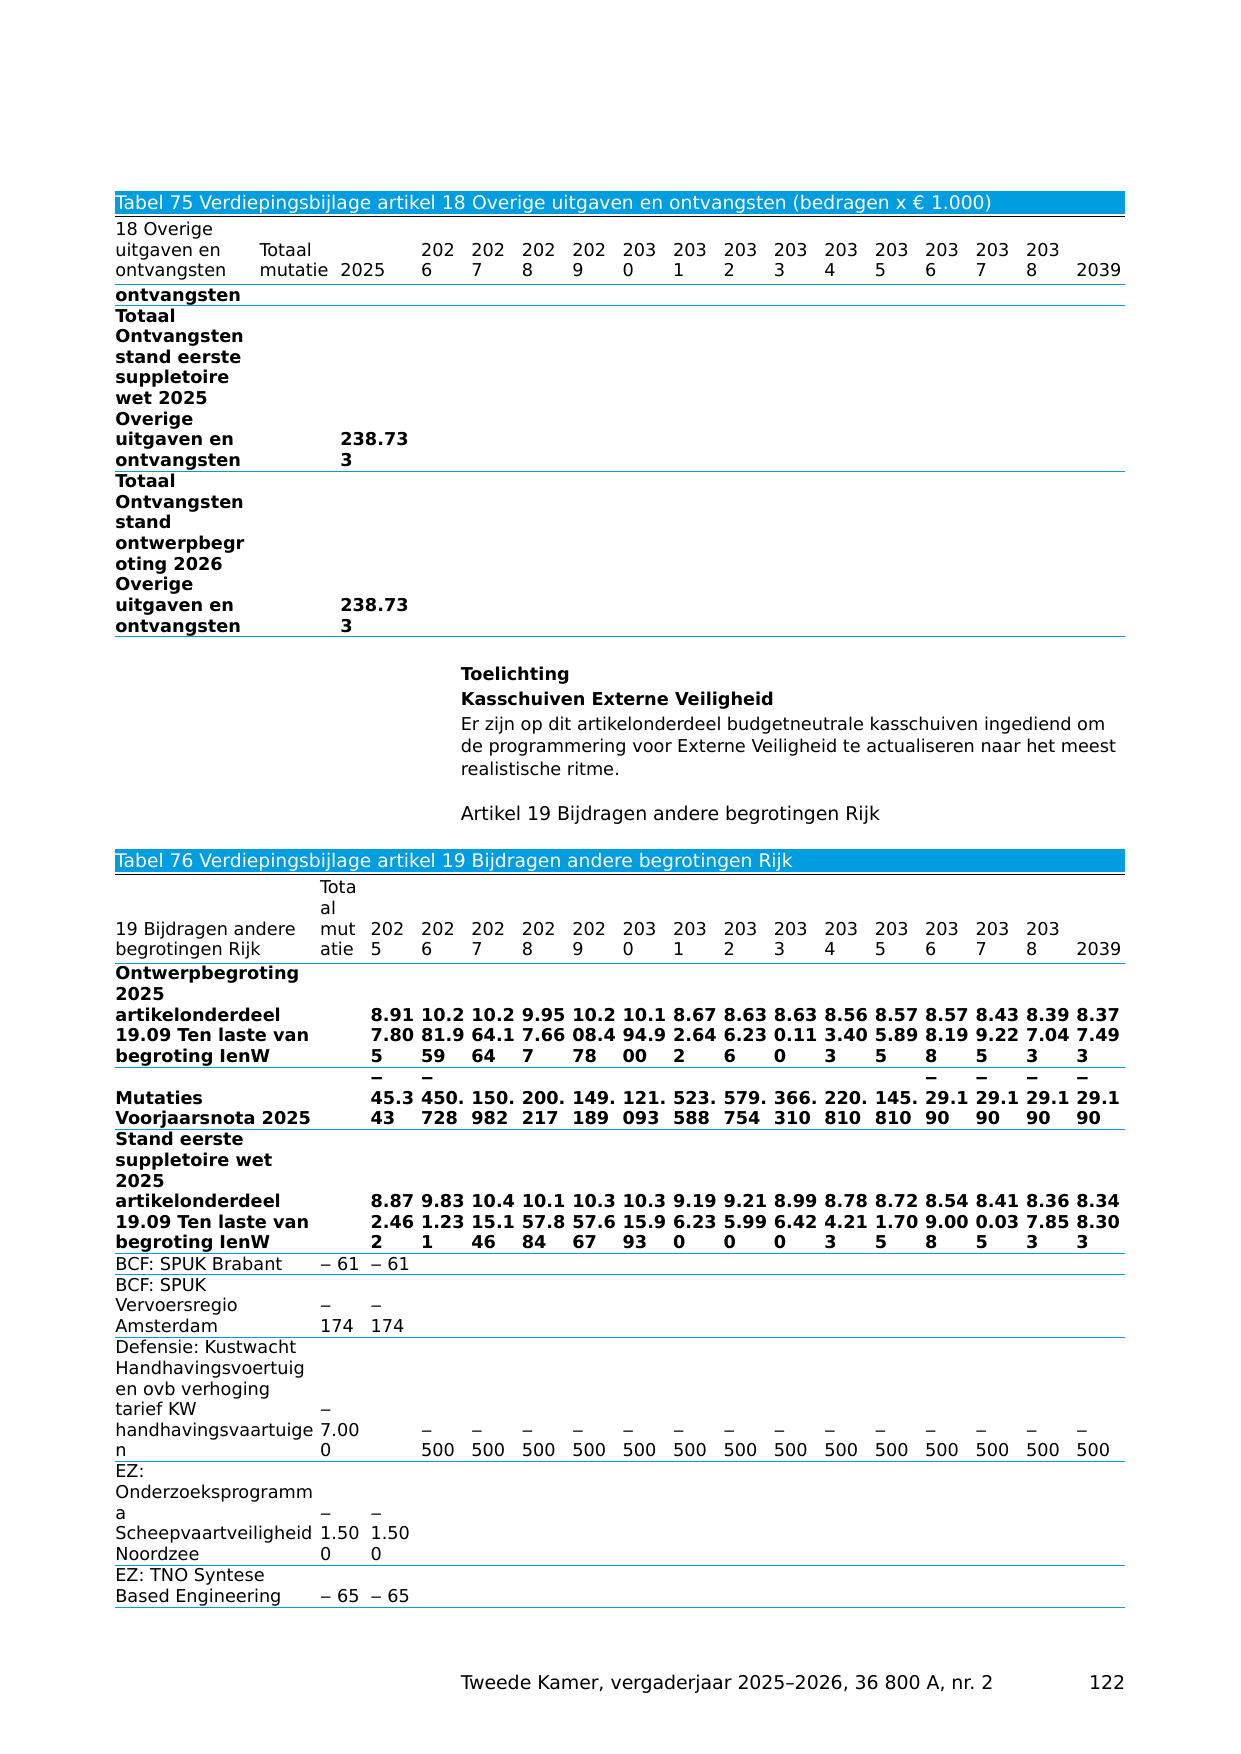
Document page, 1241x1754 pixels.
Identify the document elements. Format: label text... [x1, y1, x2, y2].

table_cell 8.563.403 [821, 964, 872, 1066]
table_cell ‒ 500 [821, 1338, 872, 1461]
table_cell 2032 [720, 217, 771, 284]
table_cell [620, 1275, 670, 1337]
table_cell [569, 472, 619, 636]
table_cell [821, 1254, 872, 1274]
table_cell 2025 [337, 217, 418, 284]
table_cell Stand eerste suppletoire wet 2025 artikelonderdeel 19.09 Ten laste van begroting IenW [115, 1130, 317, 1253]
table_cell 8.636.236 [720, 964, 771, 1066]
table_cell [468, 472, 519, 636]
table_cell Totaal Ontvangsten stand eerste suppletoire wet 2025 Overige uitgaven en ontvangsten [115, 306, 256, 471]
table_cell [922, 1566, 972, 1606]
table_cell ‒ 29.190 [922, 1068, 972, 1129]
table_cell [468, 306, 519, 471]
table_cell [720, 1275, 771, 1337]
table_cell 9.831.231 [418, 1130, 468, 1253]
table_cell [720, 472, 771, 636]
table_cell [519, 285, 569, 305]
table_cell Totaal Ontvangsten stand ontwerpbegroting 2026 Overige uitgaven en ontvangsten [115, 472, 256, 636]
table_cell 149.189 [569, 1068, 619, 1129]
table_cell [973, 1275, 1023, 1337]
table_cell 8.630.110 [771, 964, 821, 1066]
table_cell 121.093 [620, 1068, 670, 1129]
table_cell Defensie: Kustwacht Handhavingsvoertuigen ovb verhoging tarief KW handhavingsvaartuigen [115, 1338, 317, 1461]
table_cell Mutaties Voorjaarsnota 2025 [115, 1068, 317, 1129]
table_cell ‒ 500 [720, 1338, 771, 1461]
table_cell ‒ 500 [620, 1338, 670, 1461]
table_cell [720, 1254, 771, 1274]
table_cell ‒ 29.190 [1023, 1068, 1073, 1129]
table_cell [337, 285, 418, 305]
table_cell 145.810 [872, 1068, 922, 1129]
table_cell ‒ 500 [468, 1338, 519, 1461]
table_cell [1073, 1275, 1125, 1337]
table_cell 8.784.213 [821, 1130, 872, 1253]
table_cell 10.264.164 [468, 964, 519, 1066]
table_cell ontvangsten [115, 285, 256, 305]
table_cell 10.194.900 [620, 964, 670, 1066]
table_cell BCF: SPUK Vervoersregio Amsterdam [115, 1275, 317, 1337]
table_cell 2035 [872, 875, 922, 963]
table_cell ‒ 7.000 [317, 1338, 367, 1461]
table_cell 2039 [1073, 875, 1125, 963]
table_cell 2039 [1073, 217, 1125, 284]
table_cell [720, 306, 771, 471]
table_cell [418, 1462, 468, 1564]
table_cell ‒ 65 [317, 1566, 367, 1606]
table_cell [821, 285, 872, 305]
table_cell 2034 [821, 217, 872, 284]
table_cell [1023, 1462, 1073, 1564]
table_cell [569, 1275, 619, 1337]
table_cell ‒ 61 [368, 1254, 418, 1274]
table_cell [872, 1275, 922, 1337]
table_cell [468, 1254, 519, 1274]
table_cell [1023, 472, 1073, 636]
table_cell 2027 [468, 875, 519, 963]
table_cell [670, 1275, 720, 1337]
table_cell [922, 285, 972, 305]
table_cell 2031 [670, 875, 720, 963]
table_cell [821, 1275, 872, 1337]
table_cell 2030 [620, 217, 670, 284]
table_cell 2033 [771, 217, 821, 284]
table_cell [256, 306, 337, 471]
table_cell 2032 [720, 875, 771, 963]
table_cell [1073, 306, 1125, 471]
table_cell [256, 285, 337, 305]
table_cell 2029 [569, 217, 619, 284]
table_cell 10.208.478 [569, 964, 619, 1066]
table_cell 2027 [468, 217, 519, 284]
table_cell 366.310 [771, 1068, 821, 1129]
table_cell ‒ 500 [418, 1338, 468, 1461]
table_cell ‒ 450.728 [418, 1068, 468, 1129]
table_cell [256, 472, 337, 636]
table_cell 150.982 [468, 1068, 519, 1129]
table_cell 579.754 [720, 1068, 771, 1129]
table_cell [1023, 1275, 1073, 1337]
table_cell 8.996.420 [771, 1130, 821, 1253]
text Kasschuiven Externe Veiligheid [461, 687, 1125, 709]
table_cell ‒ 1.500 [368, 1462, 418, 1564]
table_cell [1073, 1462, 1125, 1564]
table_cell 2034 [821, 875, 872, 963]
table_cell [1073, 1566, 1125, 1606]
table_cell [569, 306, 619, 471]
table_cell ‒ 500 [872, 1338, 922, 1461]
table_cell 8.917.805 [368, 964, 418, 1066]
table_cell [771, 306, 821, 471]
table_cell [468, 1566, 519, 1606]
table_cell [872, 472, 922, 636]
table_cell 2030 [620, 875, 670, 963]
table_cell [973, 472, 1023, 636]
table_cell [1023, 285, 1073, 305]
table_cell [771, 472, 821, 636]
table_cell [821, 1566, 872, 1606]
table_cell [418, 1275, 468, 1337]
table_cell 2037 [973, 875, 1023, 963]
table_cell [720, 1462, 771, 1564]
table_cell [620, 306, 670, 471]
table_cell 220.810 [821, 1068, 872, 1129]
table_cell [1023, 1566, 1073, 1606]
table_cell [670, 285, 720, 305]
table_cell [569, 1462, 619, 1564]
table_cell [317, 1130, 367, 1253]
table_cell 238.733 [337, 472, 418, 636]
table_cell [418, 472, 468, 636]
table_cell [1073, 285, 1125, 305]
table_cell [973, 285, 1023, 305]
table_cell 2026 [418, 875, 468, 963]
table_cell 2036 [922, 875, 972, 963]
table_cell ‒ 500 [670, 1338, 720, 1461]
table_cell 2036 [922, 217, 972, 284]
table_cell [569, 1254, 619, 1274]
table_cell [670, 1566, 720, 1606]
table_cell ‒ 61 [317, 1254, 367, 1274]
table_cell [519, 1254, 569, 1274]
text Er zijn op dit artikelonderdeel budgetneutrale kasschuiven ingediend om de programmering voor Externe Veiligheid te actualiseren naar het meest realistische ritme. [461, 712, 1125, 780]
table_cell 8.439.225 [973, 964, 1023, 1066]
table_cell [468, 285, 519, 305]
table_cell 2038 [1023, 217, 1073, 284]
text Toelichting [461, 662, 1125, 684]
table_cell ‒ 29.190 [973, 1068, 1023, 1129]
table_cell 8.348.303 [1073, 1130, 1125, 1253]
table_cell 2026 [418, 217, 468, 284]
table_cell [922, 1462, 972, 1564]
table_cell 2038 [1023, 875, 1073, 963]
table_cell [620, 1462, 670, 1564]
table_cell 9.957.667 [519, 964, 569, 1066]
table_cell Totaal mutatie [256, 217, 337, 284]
table_cell 10.315.993 [620, 1130, 670, 1253]
table_cell 10.157.884 [519, 1130, 569, 1253]
table_cell [1023, 306, 1073, 471]
table_cell [872, 285, 922, 305]
table_cell 8.397.043 [1023, 964, 1073, 1066]
table_cell ‒ 500 [1073, 1338, 1125, 1461]
table_cell 8.549.008 [922, 1130, 972, 1253]
table_cell ‒ 1.500 [317, 1462, 367, 1564]
table_cell Totaal mutatie [317, 875, 367, 963]
table_cell ‒ 174 [368, 1275, 418, 1337]
table_cell ‒ 500 [922, 1338, 972, 1461]
table_cell ‒ 45.343 [368, 1068, 418, 1129]
table_cell 8.377.493 [1073, 964, 1125, 1066]
table_cell [670, 1462, 720, 1564]
table_cell [771, 1462, 821, 1564]
table_cell 523.588 [670, 1068, 720, 1129]
table_cell 9.196.230 [670, 1130, 720, 1253]
table_cell [821, 472, 872, 636]
table_cell [1023, 1254, 1073, 1274]
table_cell [670, 306, 720, 471]
title Artikel 19 Bijdragen andere begrotingen Rijk [461, 803, 1125, 825]
table_cell 8.410.035 [973, 1130, 1023, 1253]
table_cell ‒ 500 [771, 1338, 821, 1461]
table_cell [872, 306, 922, 471]
table_cell [519, 1275, 569, 1337]
table_cell 19 Bijdragen andere begrotingen Rijk [115, 875, 317, 963]
table_cell [922, 306, 972, 471]
table_cell 2037 [973, 217, 1023, 284]
table_cell [771, 1254, 821, 1274]
table_cell [418, 306, 468, 471]
table_cell [418, 285, 468, 305]
table_cell [317, 1068, 367, 1129]
table_cell [973, 1254, 1023, 1274]
table_cell ‒ 500 [519, 1338, 569, 1461]
table_cell [821, 306, 872, 471]
table_cell 10.415.146 [468, 1130, 519, 1253]
table_cell ‒ 29.190 [1073, 1068, 1125, 1129]
table_cell 18 Overige uitgaven en ontvangsten [115, 217, 256, 284]
table_cell [771, 285, 821, 305]
table_cell 8.872.462 [368, 1130, 418, 1253]
table_cell [519, 1462, 569, 1564]
table_cell 2025 [368, 875, 418, 963]
table_cell 2029 [569, 875, 619, 963]
table_cell [771, 1566, 821, 1606]
table_cell [418, 1566, 468, 1606]
table_cell 2031 [670, 217, 720, 284]
table_cell 8.721.705 [872, 1130, 922, 1253]
table_cell 238.733 [337, 306, 418, 471]
table_cell EZ: TNO Syntese Based Engineering [115, 1566, 317, 1606]
table_cell [468, 1462, 519, 1564]
table_cell [872, 1566, 922, 1606]
table_cell [620, 1566, 670, 1606]
table_cell [468, 1275, 519, 1337]
table_cell [620, 1254, 670, 1274]
table_cell [771, 1275, 821, 1337]
table_cell [720, 285, 771, 305]
table_cell [973, 1462, 1023, 1564]
table_cell [670, 1254, 720, 1274]
table_cell [670, 472, 720, 636]
table_cell 8.578.198 [922, 964, 972, 1066]
table_cell [368, 1338, 418, 1461]
table_cell 200.217 [519, 1068, 569, 1129]
table_cell [872, 1254, 922, 1274]
table_cell 10.281.959 [418, 964, 468, 1066]
table_cell [922, 1275, 972, 1337]
table_cell [317, 964, 367, 1066]
table_cell 9.215.990 [720, 1130, 771, 1253]
table_cell 10.357.667 [569, 1130, 619, 1253]
table_cell 2028 [519, 875, 569, 963]
table_cell EZ: Onderzoeksprogramma Scheepvaartveiligheid Noordzee [115, 1462, 317, 1564]
table_cell [821, 1462, 872, 1564]
table_cell 8.575.895 [872, 964, 922, 1066]
table_cell Ontwerpbegroting 2025 artikelonderdeel 19.09 Ten laste van begroting IenW [115, 964, 317, 1066]
table_cell BCF: SPUK Brabant [115, 1254, 317, 1274]
table_cell [720, 1566, 771, 1606]
table_cell [519, 306, 569, 471]
table_cell 2035 [872, 217, 922, 284]
table_cell [973, 1566, 1023, 1606]
table_cell [973, 306, 1023, 471]
table_cell ‒ 65 [368, 1566, 418, 1606]
table_cell [620, 472, 670, 636]
table_cell 8.367.853 [1023, 1130, 1073, 1253]
table_cell [519, 472, 569, 636]
table_cell [620, 285, 670, 305]
table_cell ‒ 500 [569, 1338, 619, 1461]
table_cell [569, 1566, 619, 1606]
table_cell 8.672.642 [670, 964, 720, 1066]
table_cell [922, 472, 972, 636]
table_cell [519, 1566, 569, 1606]
table_cell [922, 1254, 972, 1274]
table_cell ‒ 500 [1023, 1338, 1073, 1461]
table_cell 2028 [519, 217, 569, 284]
table_cell [418, 1254, 468, 1274]
table_cell ‒ 500 [973, 1338, 1023, 1461]
table_cell [1073, 1254, 1125, 1274]
table_cell [1073, 472, 1125, 636]
table_cell 2033 [771, 875, 821, 963]
table_cell ‒ 174 [317, 1275, 367, 1337]
table_cell [872, 1462, 922, 1564]
table_cell [569, 285, 619, 305]
